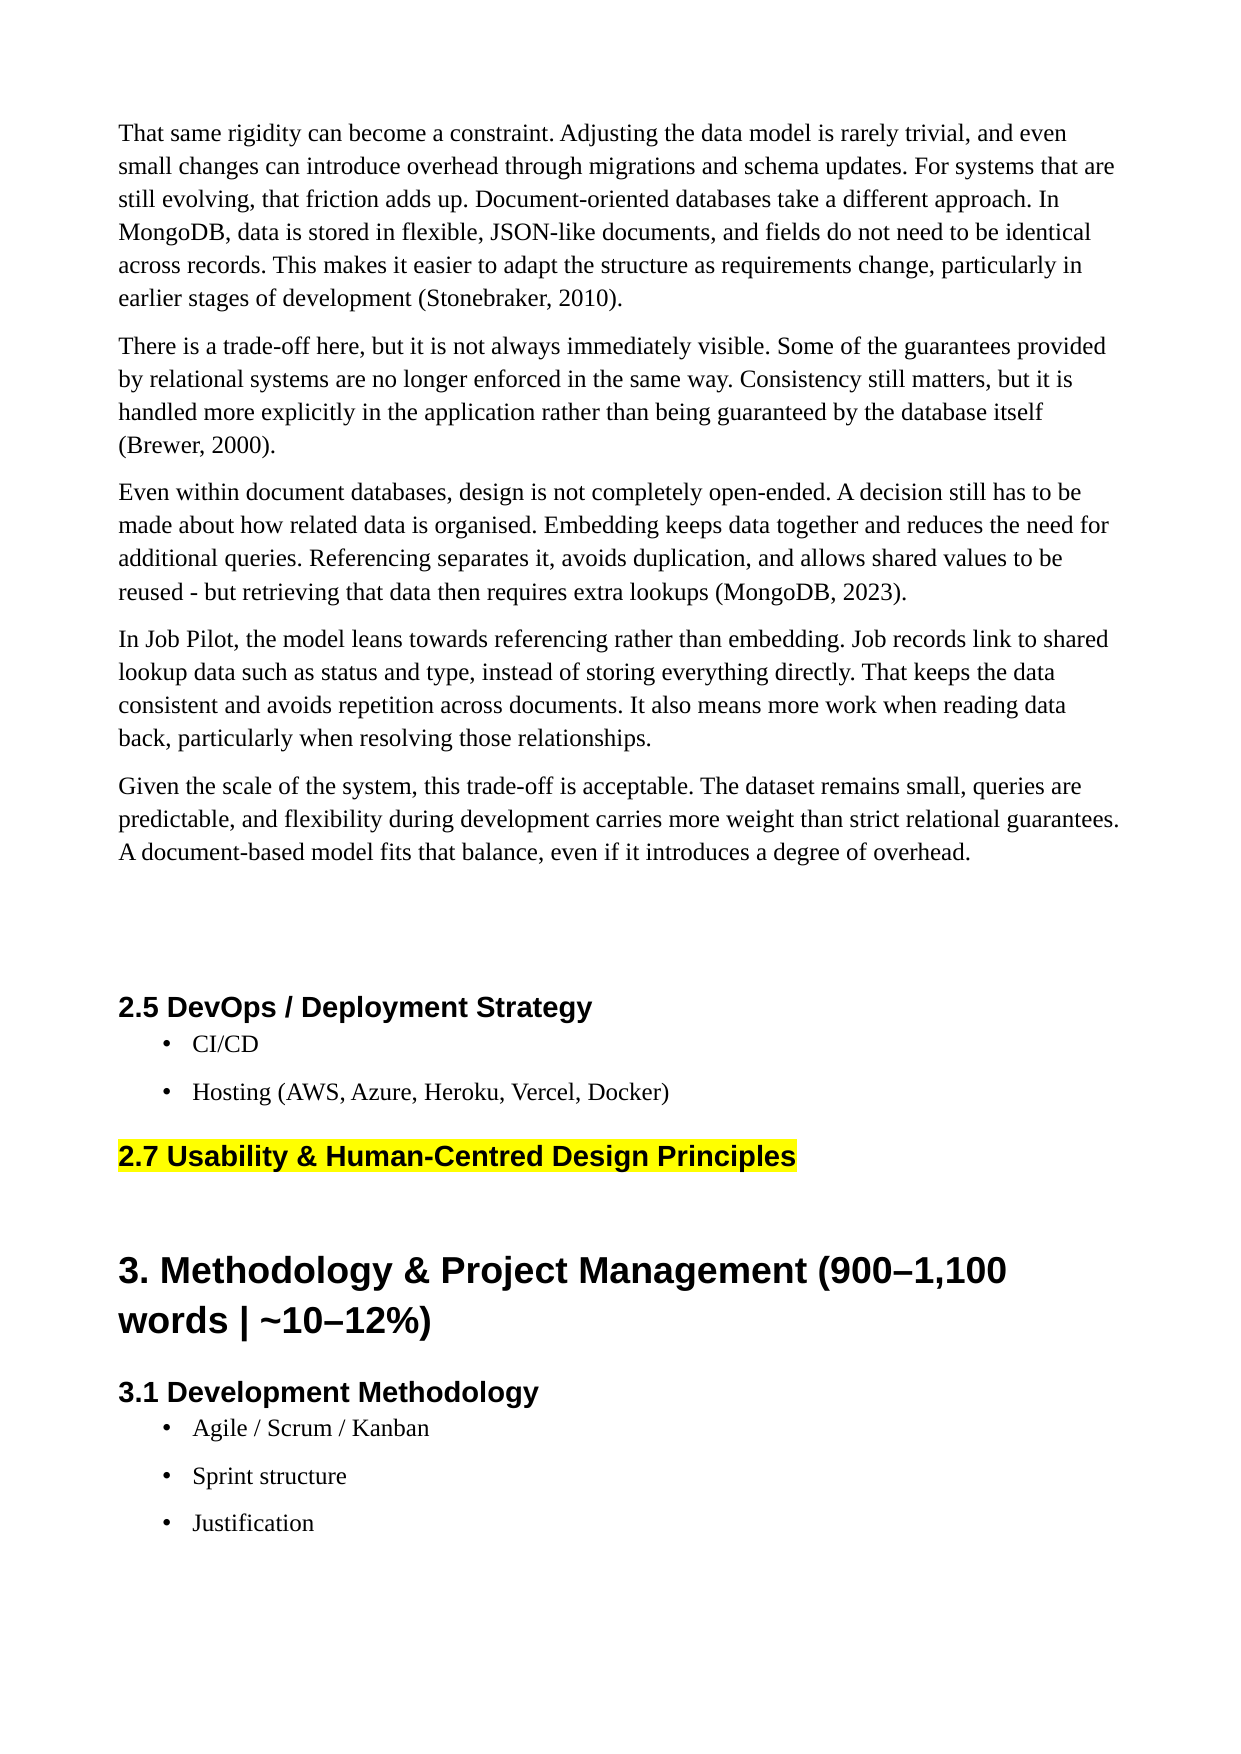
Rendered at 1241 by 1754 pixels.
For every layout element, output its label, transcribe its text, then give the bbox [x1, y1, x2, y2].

list CI/CD [162, 1029, 1122, 1058]
list Justification [162, 1508, 1122, 1537]
subtitle 3.1 Development Methodology [118, 1374, 1122, 1408]
list Hosting (AWS, Azure, Heroku, Vercel, Docker) [162, 1077, 1122, 1105]
list Sprint structure [162, 1461, 1122, 1489]
text Given the scale of the system, this trade-off is acceptable. The dataset remains small, queries are predictable, and flexibility during development carries more weight than strict relational guarantees. A document-based model fits that balance, even if it introduces a degree of overhead. [118, 771, 1122, 866]
text Even within document databases, design is not completely open-ended. A decision still has to be made about how related data is organised. Embedding keeps data together and reduces the need for additional queries. Referencing separates it, avoids duplication, and allows shared values to be reused - but retrieving that data then requires extra lookups (MongoDB, 2023). [118, 477, 1122, 605]
text In Job Pilot, the model leans towards referencing rather than embedding. Job records link to shared lookup data such as status and type, instead of storing everything directly. That keeps the data consistent and avoids repetition across documents. It also means more work when reading data back, particularly when resolving those relationships. [118, 624, 1122, 752]
text That same rigidity can become a constraint. Adjusting the data model is rarely trivial, and even small changes can introduce overhead through migrations and schema updates. For systems that are still evolving, that friction adds up. Document-oriented databases take a different approach. In MongoDB, data is stored in flexible, JSON-like documents, and fields do not need to be identical across records. This makes it easier to adapt the structure as requirements change, particularly in earlier stages of development (Stonebraker, 2010). [118, 118, 1122, 312]
list Agile / Scrum / Kanban [162, 1413, 1122, 1442]
subtitle 2.7 Usability & Human-Centred Design Principles [118, 1139, 1122, 1172]
subtitle 2.5 DevOps / Deployment Strategy [118, 991, 1122, 1024]
text There is a trade-off here, but it is not always immediately visible. Some of the guarantees provided by relational systems are no longer enforced in the same way. Consistency still matters, but it is handled more explicitly in the application rather than being guaranteed by the database itself (Brewer, 2000). [118, 331, 1122, 459]
subtitle 3. Methodology & Project Management (900–1,100 words | ~10–12%) [118, 1248, 1122, 1341]
